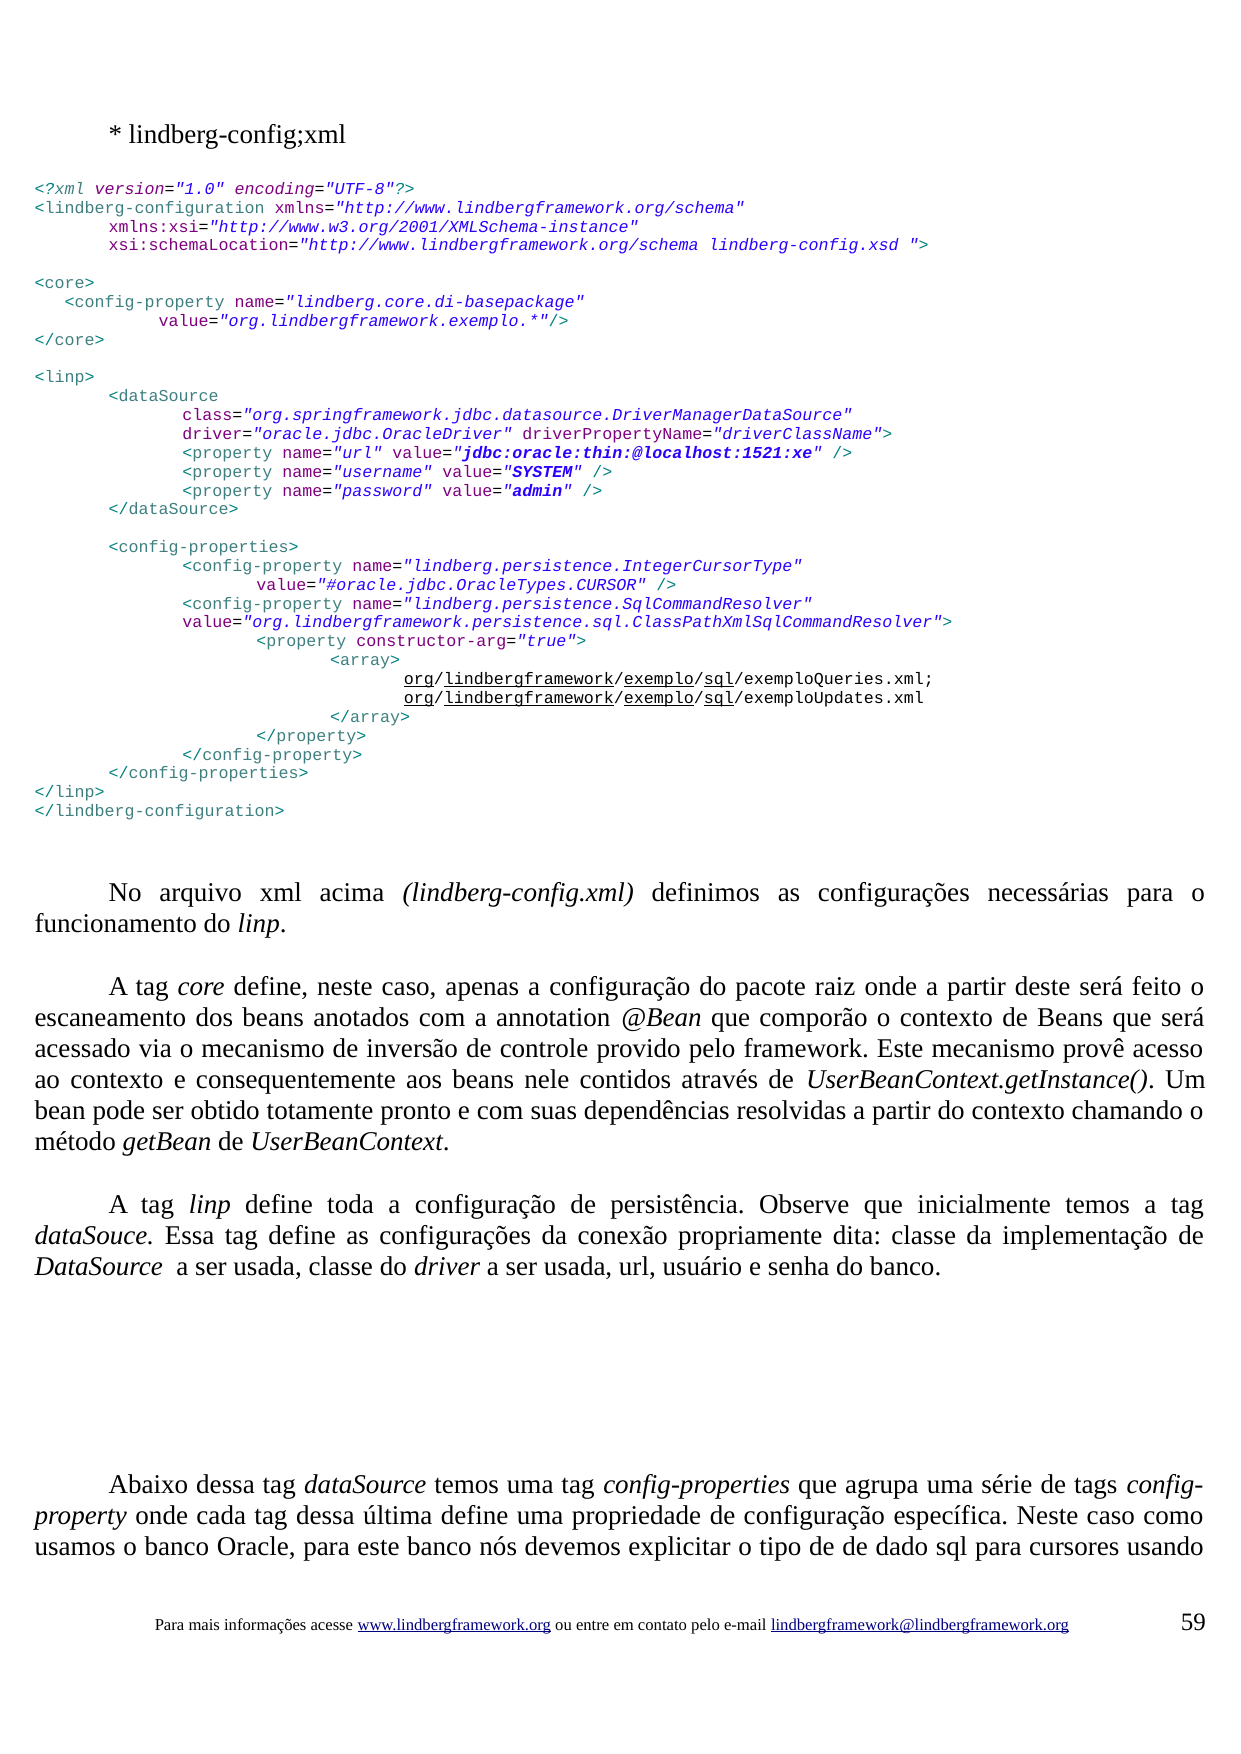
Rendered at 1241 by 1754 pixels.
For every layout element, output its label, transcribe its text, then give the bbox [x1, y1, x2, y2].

text <?xml version="1.0" encoding="UTF-8"?> [34, 180, 1206, 199]
text <config-properties> [34, 539, 1206, 557]
text </core> [34, 331, 1206, 350]
text </property> [34, 727, 1206, 746]
text <array> [34, 652, 1206, 671]
text <lindberg-configuration xmlns="http://www.lindbergframework.org/schema" [34, 199, 1206, 218]
text * lindberg-config;xml [34, 118, 1206, 149]
text <linp> [34, 369, 1206, 388]
text </linp> [34, 784, 1206, 803]
text <config-property name="lindberg.persistence.IntegerCursorType" [34, 557, 1206, 576]
text No arquivo xml acima (lindberg-config.xml) definimos as configurações necessárias para o funcionamento do linp. [34, 876, 1206, 938]
text A tag core define, neste caso, apenas a configuração do pacote raiz onde a partir deste será feito o escaneamento dos beans anotados com a annotation @Bean que comporão o contexto de Beans que será acessado via o mecanismo de inversão de controle provido pelo framework. Este mecanismo provê acesso ao contexto e consequentemente aos beans nele contidos através de UserBeanContext.getInstance(). Um bean pode ser obtido totamente pronto e com suas dependências resolvidas a partir do contexto chamando o método getBean de UserBeanContext. [34, 970, 1206, 1157]
text <config-property name="lindberg.persistence.SqlCommandResolver" [34, 595, 1206, 614]
text </config-properties> [34, 765, 1206, 784]
text xmlns:xsi="http://www.w3.org/2001/XMLSchema-instance" [34, 218, 1206, 237]
text driver="oracle.jdbc.OracleDriver" driverPropertyName="driverClassName"> [34, 426, 1206, 444]
text <dataSource [34, 388, 1206, 407]
text <config-property name="lindberg.core.di-basepackage" value="org.lindbergframework.exemplo.*"/> [34, 293, 1206, 331]
text <property constructor-arg="true"> [34, 633, 1206, 652]
text <property name="password" value="admin" /> [34, 482, 1206, 501]
text A tag linp define toda a configuração de persistência. Observe que inicialmente temos a tag dataSouce. Essa tag define as configurações da conexão propriamente dita: classe da implementação de DataSource a ser usada, classe do driver a ser usada, url, usuário e senha do banco. [34, 1188, 1206, 1281]
text </lindberg-configuration> [34, 803, 1206, 821]
text xsi:schemaLocation="http://www.lindbergframework.org/schema lindberg-config.xsd "> [34, 237, 1206, 256]
text org/lindbergframework/exemplo/sql/exemploQueries.xml; [34, 671, 1206, 689]
text value="#oracle.jdbc.OracleTypes.CURSOR" /> [34, 576, 1206, 595]
text </array> [34, 708, 1206, 727]
text </config-property> [34, 746, 1206, 765]
text class="org.springframework.jdbc.datasource.DriverManagerDataSource" [34, 407, 1206, 426]
text value="org.lindbergframework.persistence.sql.ClassPathXmlSqlCommandResolver"> [34, 614, 1206, 633]
text <property name="url" value="jdbc:oracle:thin:@localhost:1521:xe" /> [34, 444, 1206, 463]
text <core> [34, 275, 1206, 293]
text Abaixo dessa tag dataSource temos uma tag config-properties que agrupa uma série de tags config-property onde cada tag dessa última define uma propriedade de configuração específica. Neste caso como usamos o banco Oracle, para este banco nós devemos explicitar o tipo de de dado sql para cursores usando [34, 1468, 1206, 1561]
text </dataSource> [34, 501, 1206, 520]
text <property name="username" value="SYSTEM" /> [34, 463, 1206, 482]
text org/lindbergframework/exemplo/sql/exemploUpdates.xml [34, 689, 1206, 708]
